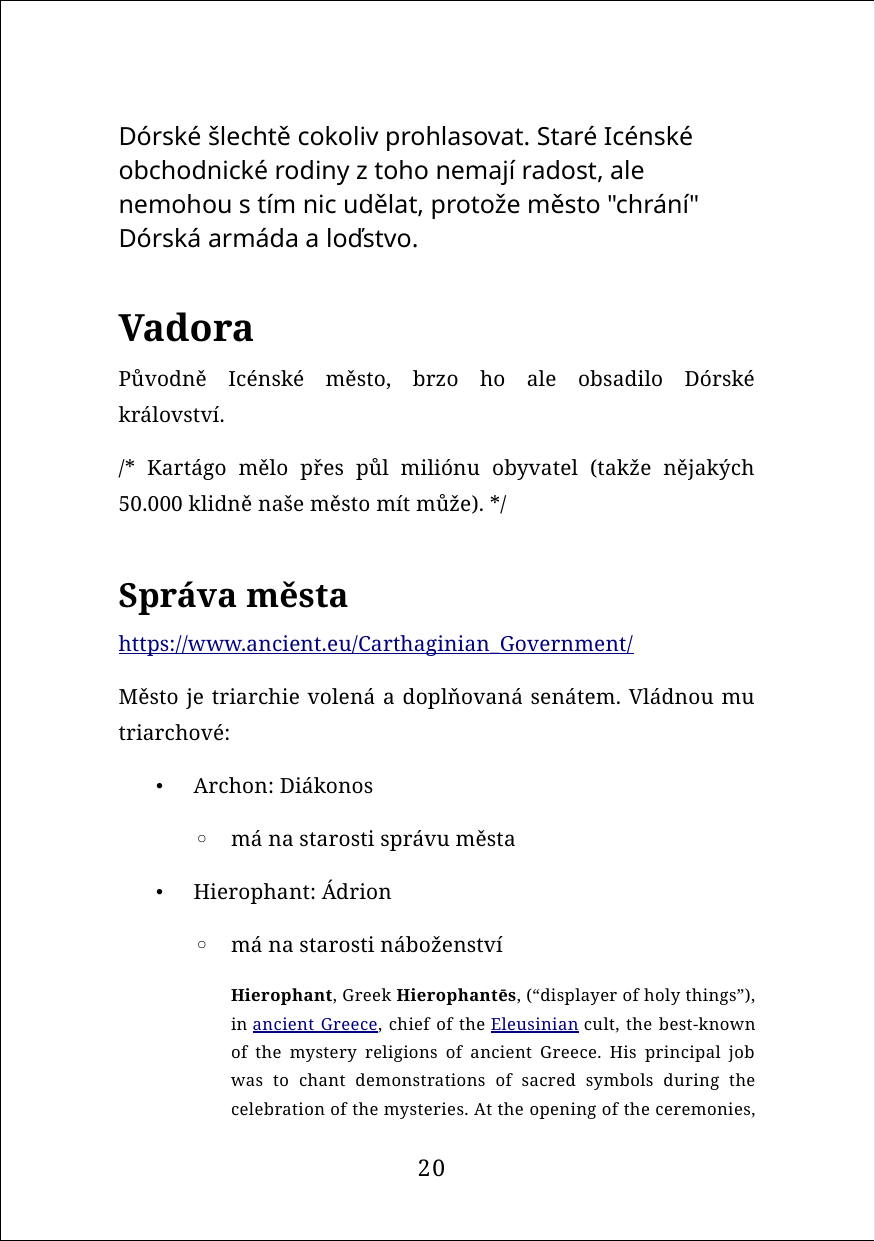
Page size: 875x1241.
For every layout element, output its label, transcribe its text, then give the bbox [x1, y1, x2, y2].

list Archon: Diákonos [156, 771, 756, 799]
subtitle Vadora [118, 302, 756, 353]
text Dórské šlechtě cokoliv prohlasovat. Staré Icénské obchodnické rodiny z toho nemají radost, ale nemohou s tím nic udělat, protože město "chrání" Dórská armáda a loďstvo. [118, 118, 756, 254]
text /* Kartágo mělo přes půl miliónu obyvatel (takže nějakých 50.000 klidně naše město mít může). */ [118, 453, 756, 517]
list Hierophant: Ádrion [156, 877, 756, 906]
text Město je triarchie volená a doplňovaná senátem. Vládnou mu triarchové: [118, 682, 756, 746]
text Původně Icénské město, brzo ho ale obsadilo Dórské království. [118, 364, 756, 428]
text https://www.ancient.eu/Carthaginian_Government/ [118, 629, 756, 657]
list má na starosti správu města [193, 824, 756, 852]
list Hierophant, Greek Hierophantēs, (“displayer of holy things”), in ancient Greece, chief of the Eleusinian cult, the best-known of the mystery religions of ancient Greece. His principal job was to chant demonstrations of sacred symbols during the celebration of the mysteries. At the opening of the ceremonies, [193, 984, 756, 1120]
list má na starosti náboženství [193, 931, 756, 959]
subtitle Správa města [118, 572, 756, 617]
